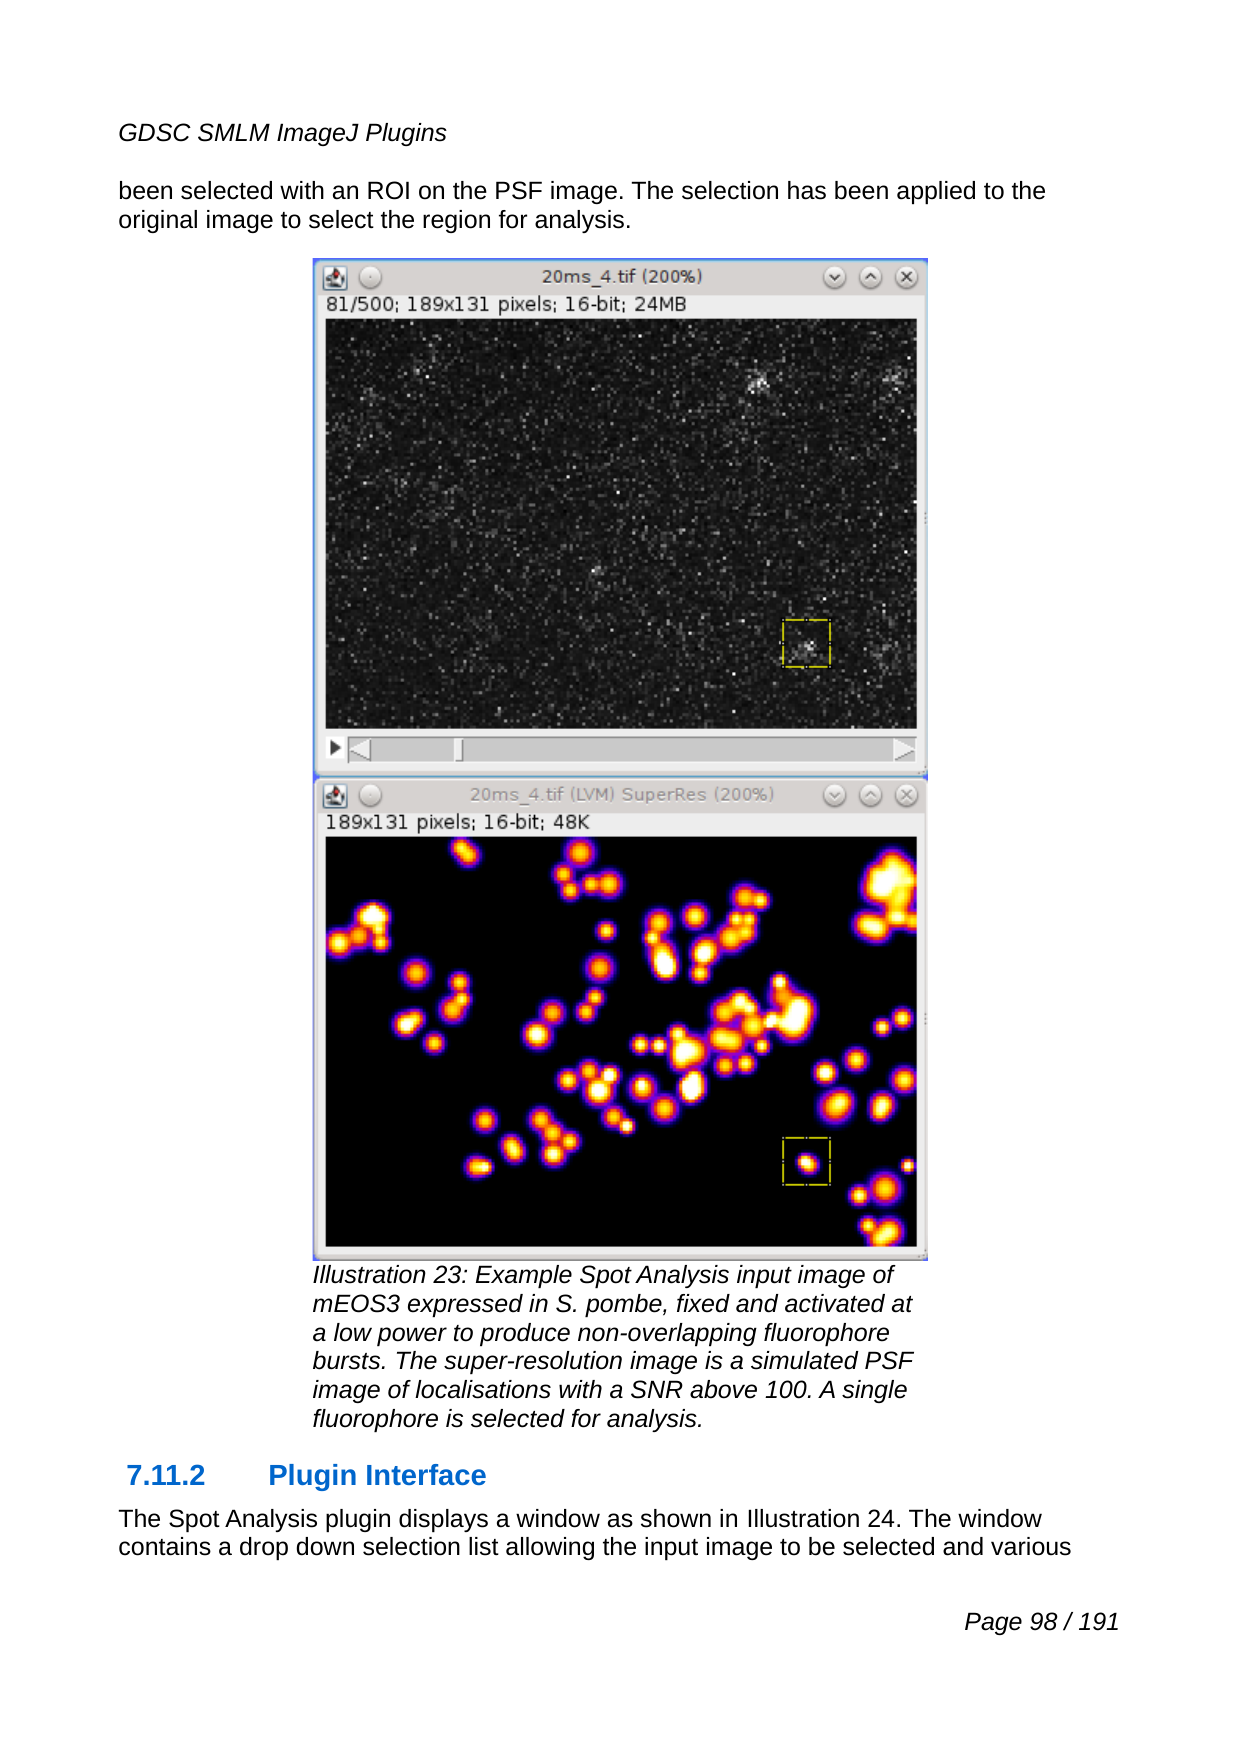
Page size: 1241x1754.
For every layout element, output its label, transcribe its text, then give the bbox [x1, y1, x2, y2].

text The Spot Analysis plugin displays a window as shown in Illustration 24. The window contains a drop down selection list allowing the input image to be selected and various [118, 1504, 1122, 1561]
picture [312, 258, 928, 1261]
text been selected with an ROI on the PSF image. The selection has been applied to the original image to select the region for analysis. [118, 176, 1122, 234]
text Illustration 23: Example Spot Analysis input image of mEOS3 expressed in S. pombe, fixed and activated at a low power to produce non-overlapping fluorophore bursts. The super-resolution image is a simulated PSF image of localisations with a SNR above 100. A single fluorophore is selected for analysis. [312, 1261, 928, 1433]
subtitle Plugin Interface [118, 1458, 1122, 1491]
